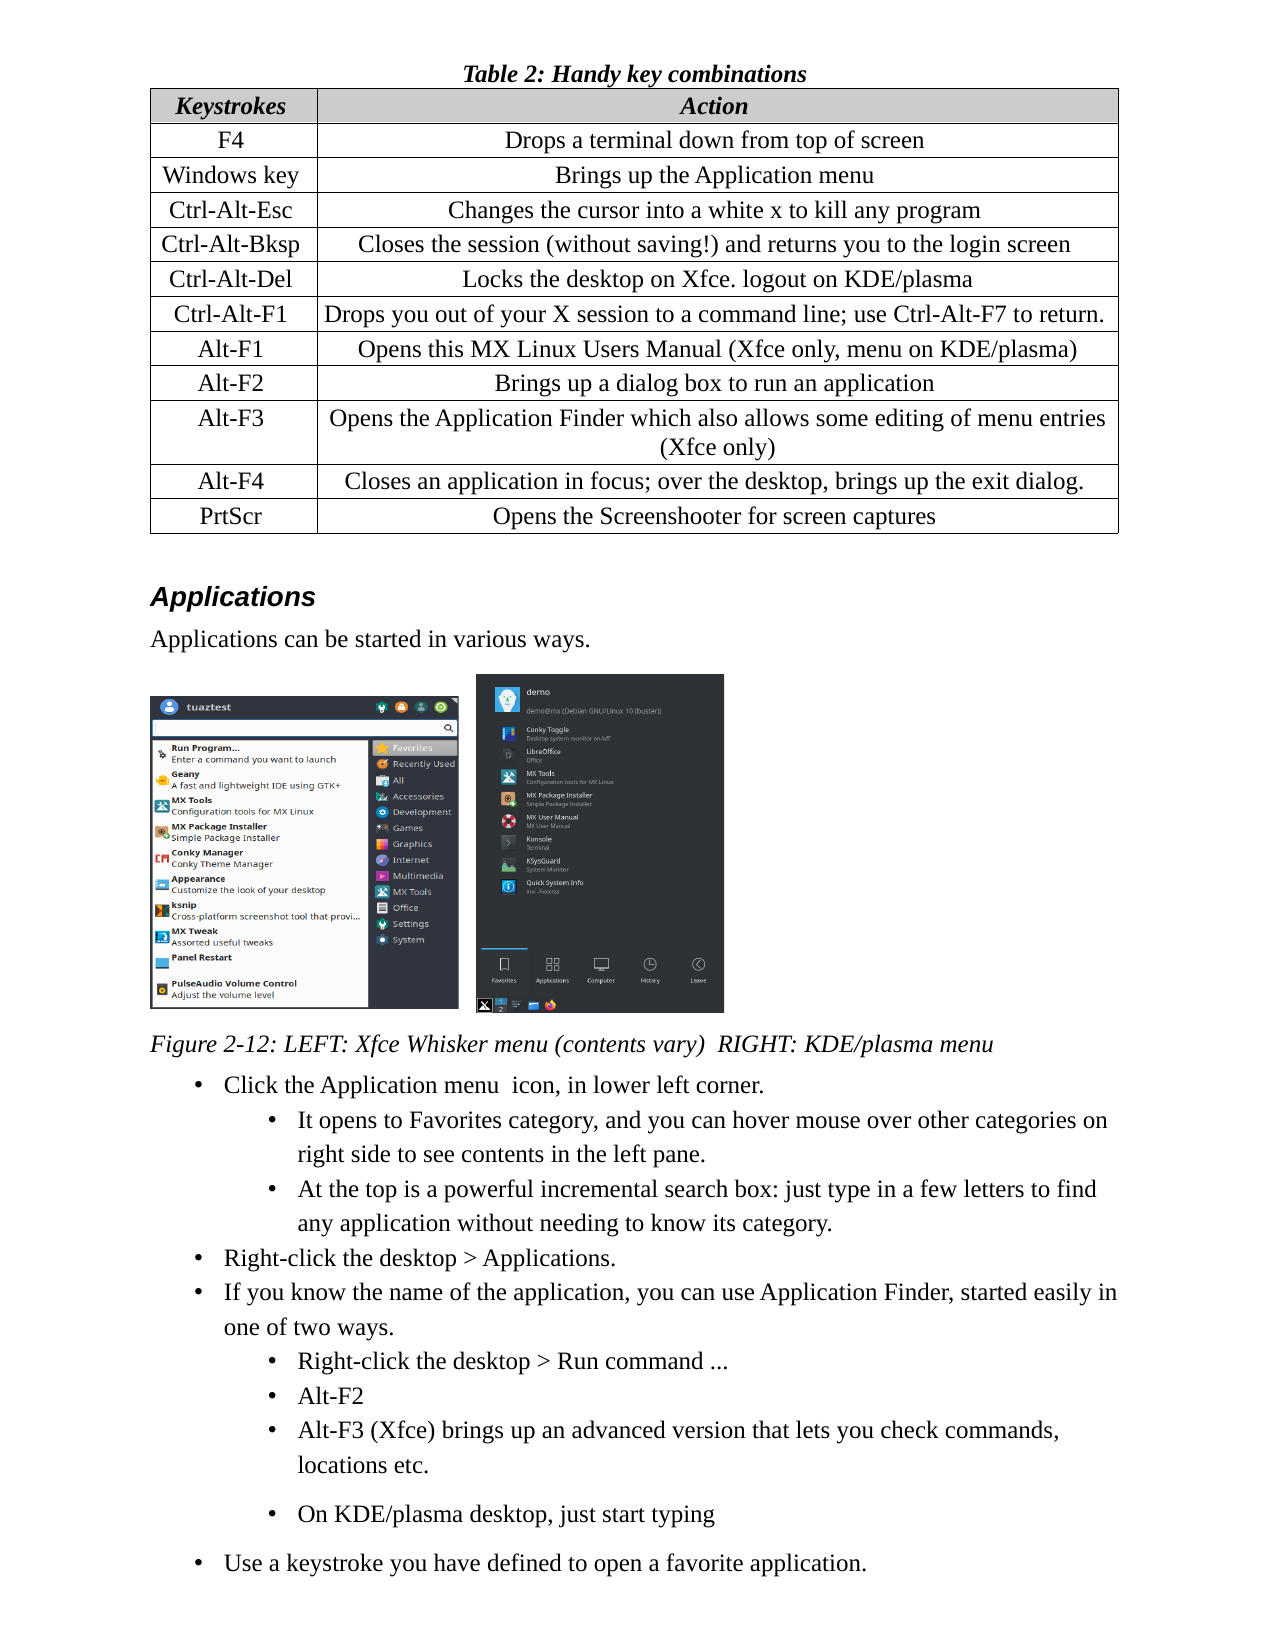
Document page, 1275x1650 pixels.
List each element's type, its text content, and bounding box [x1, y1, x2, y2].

table_cell Opens this MX Linux Users Manual (Xfce only, menu on KDE/plasma) [318, 332, 1118, 365]
list At the top is a powerful incremental search box: just type in a few letters to find any application without needing to know its category. [268, 1174, 1125, 1237]
list Alt-F3 (Xfce) brings up an advanced version that lets you check commands, locations etc. [268, 1415, 1125, 1478]
table_cell Changes the cursor into a white x to kill any program [318, 193, 1118, 227]
table_cell Drops a terminal down from top of screen [318, 124, 1118, 157]
list Click the Application menu icon, in lower left corner. [194, 1071, 1125, 1099]
list Right-click the desktop > Run command ... [268, 1346, 1125, 1375]
table_cell F4 [151, 124, 317, 157]
list Use a keystroke you have defined to open a favorite application. [194, 1548, 1125, 1577]
table_cell Brings up the Application menu [318, 158, 1118, 192]
picture [150, 696, 459, 1009]
picture [476, 674, 725, 1013]
table_cell Alt-F3 [151, 401, 317, 463]
table_cell Alt-F1 [151, 332, 317, 365]
table_cell Ctrl-Alt-Esc [151, 193, 317, 227]
table_cell Opens the Screenshooter for screen captures [318, 499, 1118, 533]
list Right-click the desktop > Applications. [194, 1243, 1125, 1272]
list On KDE/plasma desktop, just start typing [268, 1499, 1125, 1528]
text Applications can be started in various ways. [150, 624, 1125, 653]
subtitle Applications [150, 580, 1125, 612]
text Figure 2-12: LEFT: Xfce Whisker menu (contents vary) RIGHT: KDE/plasma menu [150, 1029, 1125, 1058]
table_cell Ctrl-Alt-Del [151, 262, 317, 296]
table_cell Ctrl-Alt-Bksp [151, 228, 317, 261]
table_cell Alt-F2 [151, 366, 317, 400]
list Alt-F2 [268, 1381, 1125, 1409]
table_cell Opens the Application Finder which also allows some editing of menu entries (Xfce only) [318, 401, 1118, 463]
list If you know the name of the application, you can use Application Finder, started easily in one of two ways. [194, 1277, 1125, 1341]
table_cell Closes an application in focus; over the desktop, brings up the exit dialog. [318, 465, 1118, 498]
table_cell Alt-F4 [151, 465, 317, 498]
table_cell Windows key [151, 158, 317, 192]
table_cell Brings up a dialog box to run an application [318, 366, 1118, 400]
table_header Keystrokes [151, 89, 317, 122]
table_cell Locks the desktop on Xfce. logout on KDE/plasma [318, 262, 1118, 296]
table_cell PrtScr [151, 499, 317, 533]
list It opens to Favorites category, and you can hover mouse over other categories on right side to see contents in the left pane. [268, 1105, 1125, 1168]
table_cell Ctrl-Alt-F1 [151, 297, 317, 331]
table_cell Closes the session (without saving!) and returns you to the login screen [318, 228, 1118, 261]
table_header Action [318, 89, 1118, 122]
table_cell Drops you out of your X session to a command line; use Ctrl-Alt-F7 to return. [318, 297, 1118, 331]
subtitle Table 2: Handy key combinations [150, 59, 1125, 88]
